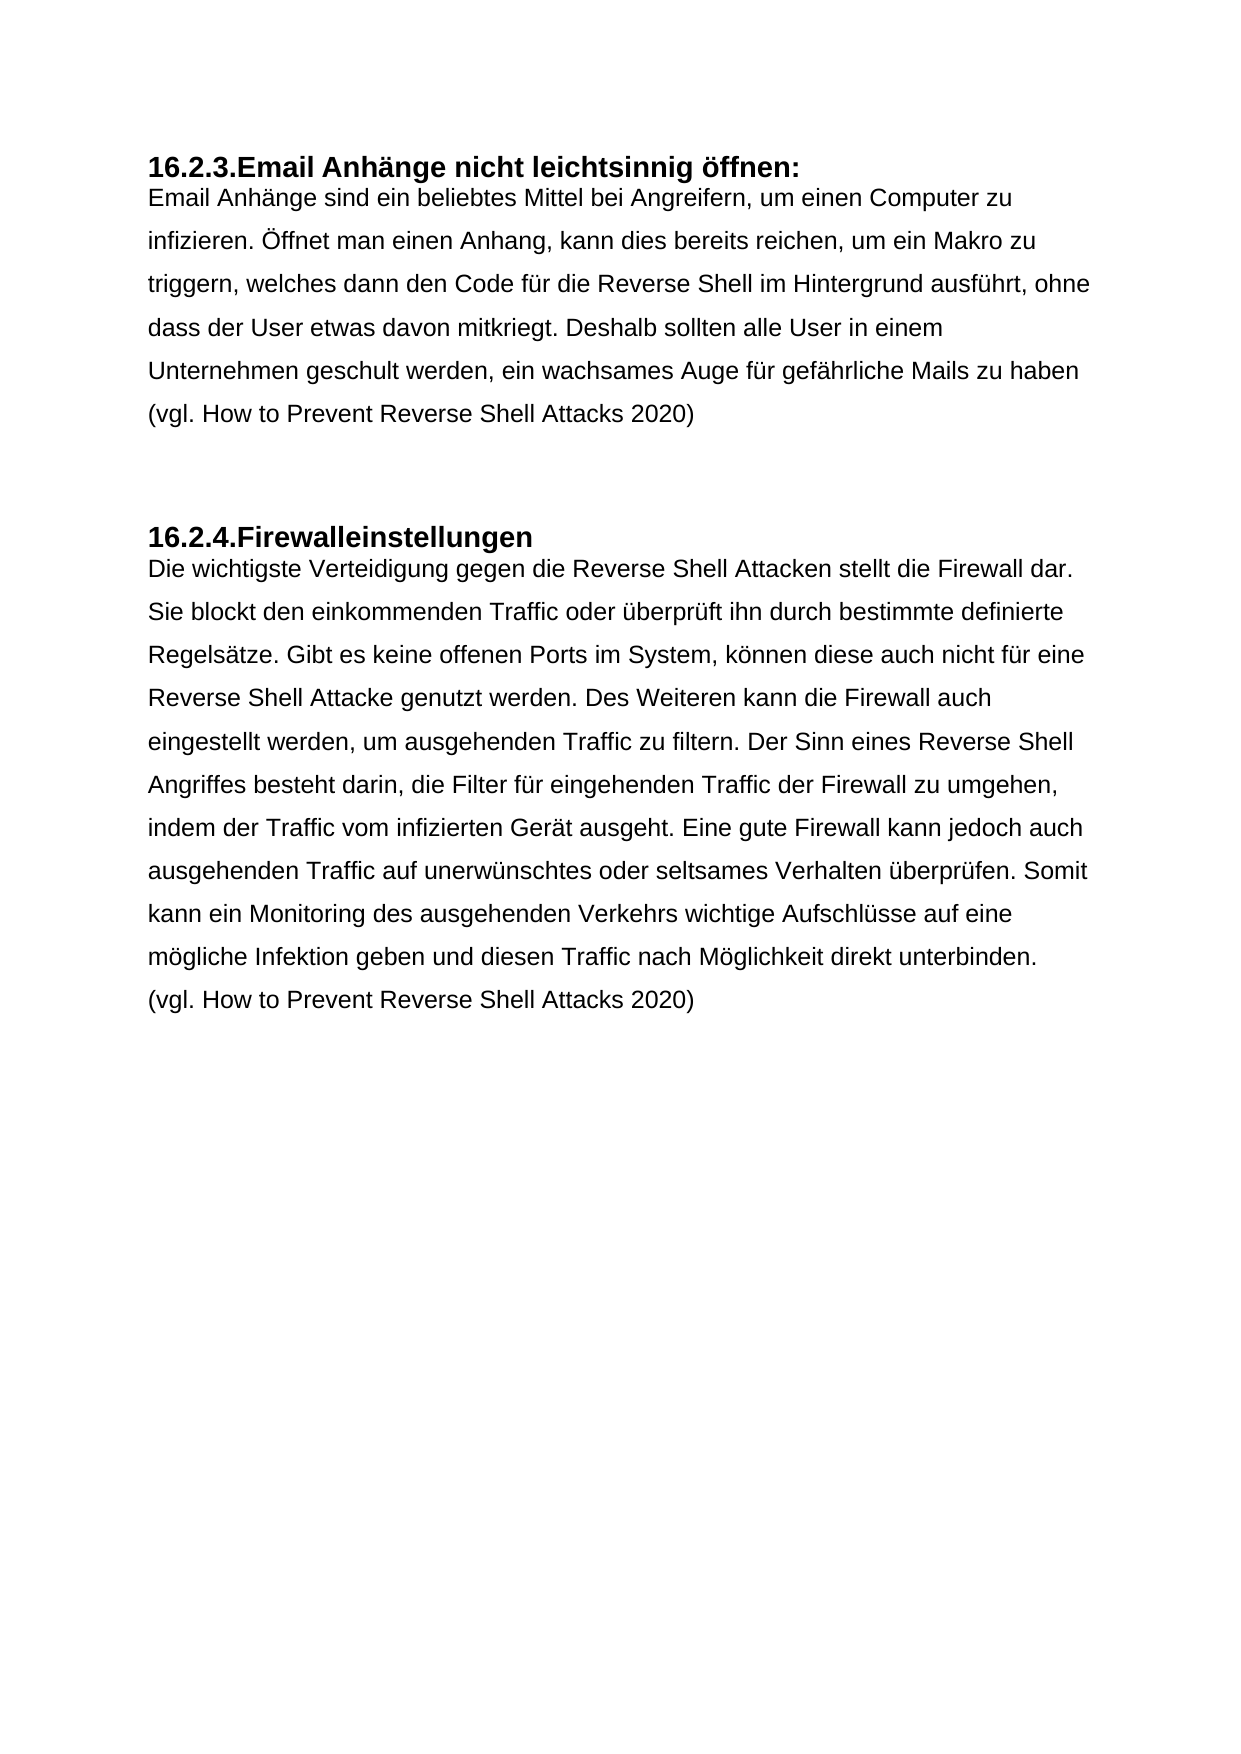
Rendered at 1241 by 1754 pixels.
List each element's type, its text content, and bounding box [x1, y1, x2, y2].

text Die wichtigste Verteidigung gegen die Reverse Shell Attacken stellt die Firewall dar. Sie blockt den einkommenden Traffic oder überprüft ihn durch bestimmte definierte Regelsätze. Gibt es keine offenen Ports im System, können diese auch nicht für eine Reverse Shell Attacke genutzt werden. Des Weiteren kann die Firewall auch eingestellt werden, um ausgehenden Traffic zu filtern. Der Sinn eines Reverse Shell Angriffes besteht darin, die Filter für eingehenden Traffic der Firewall zu umgehen, indem der Traffic vom infizierten Gerät ausgeht. Eine gute Firewall kann jedoch auch ausgehenden Traffic auf unerwünschtes oder seltsames Verhalten überprüfen. Somit kann ein Monitoring des ausgehenden Verkehrs wichtige Aufschlüsse auf eine mögliche Infektion geben und diesen Traffic nach Möglichkeit direkt unterbinden. (vgl. How to Prevent Reverse Shell Attacks 2020) [148, 554, 1093, 1014]
subtitle 16.2.3.Email Anhänge nicht leichtsinnig öffnen: [148, 150, 1093, 183]
subtitle 16.2.4.Firewalleinstellungen [148, 521, 1093, 554]
text Email Anhänge sind ein beliebtes Mittel bei Angreifern, um einen Computer zu infizieren. Öffnet man einen Anhang, kann dies bereits reichen, um ein Makro zu triggern, welches dann den Code für die Reverse Shell im Hintergrund ausführt, ohne dass der User etwas davon mitkriegt. Deshalb sollten alle User in einem Unternehmen geschult werden, ein wachsames Auge für gefährliche Mails zu haben (vgl. How to Prevent Reverse Shell Attacks 2020) [148, 183, 1093, 428]
